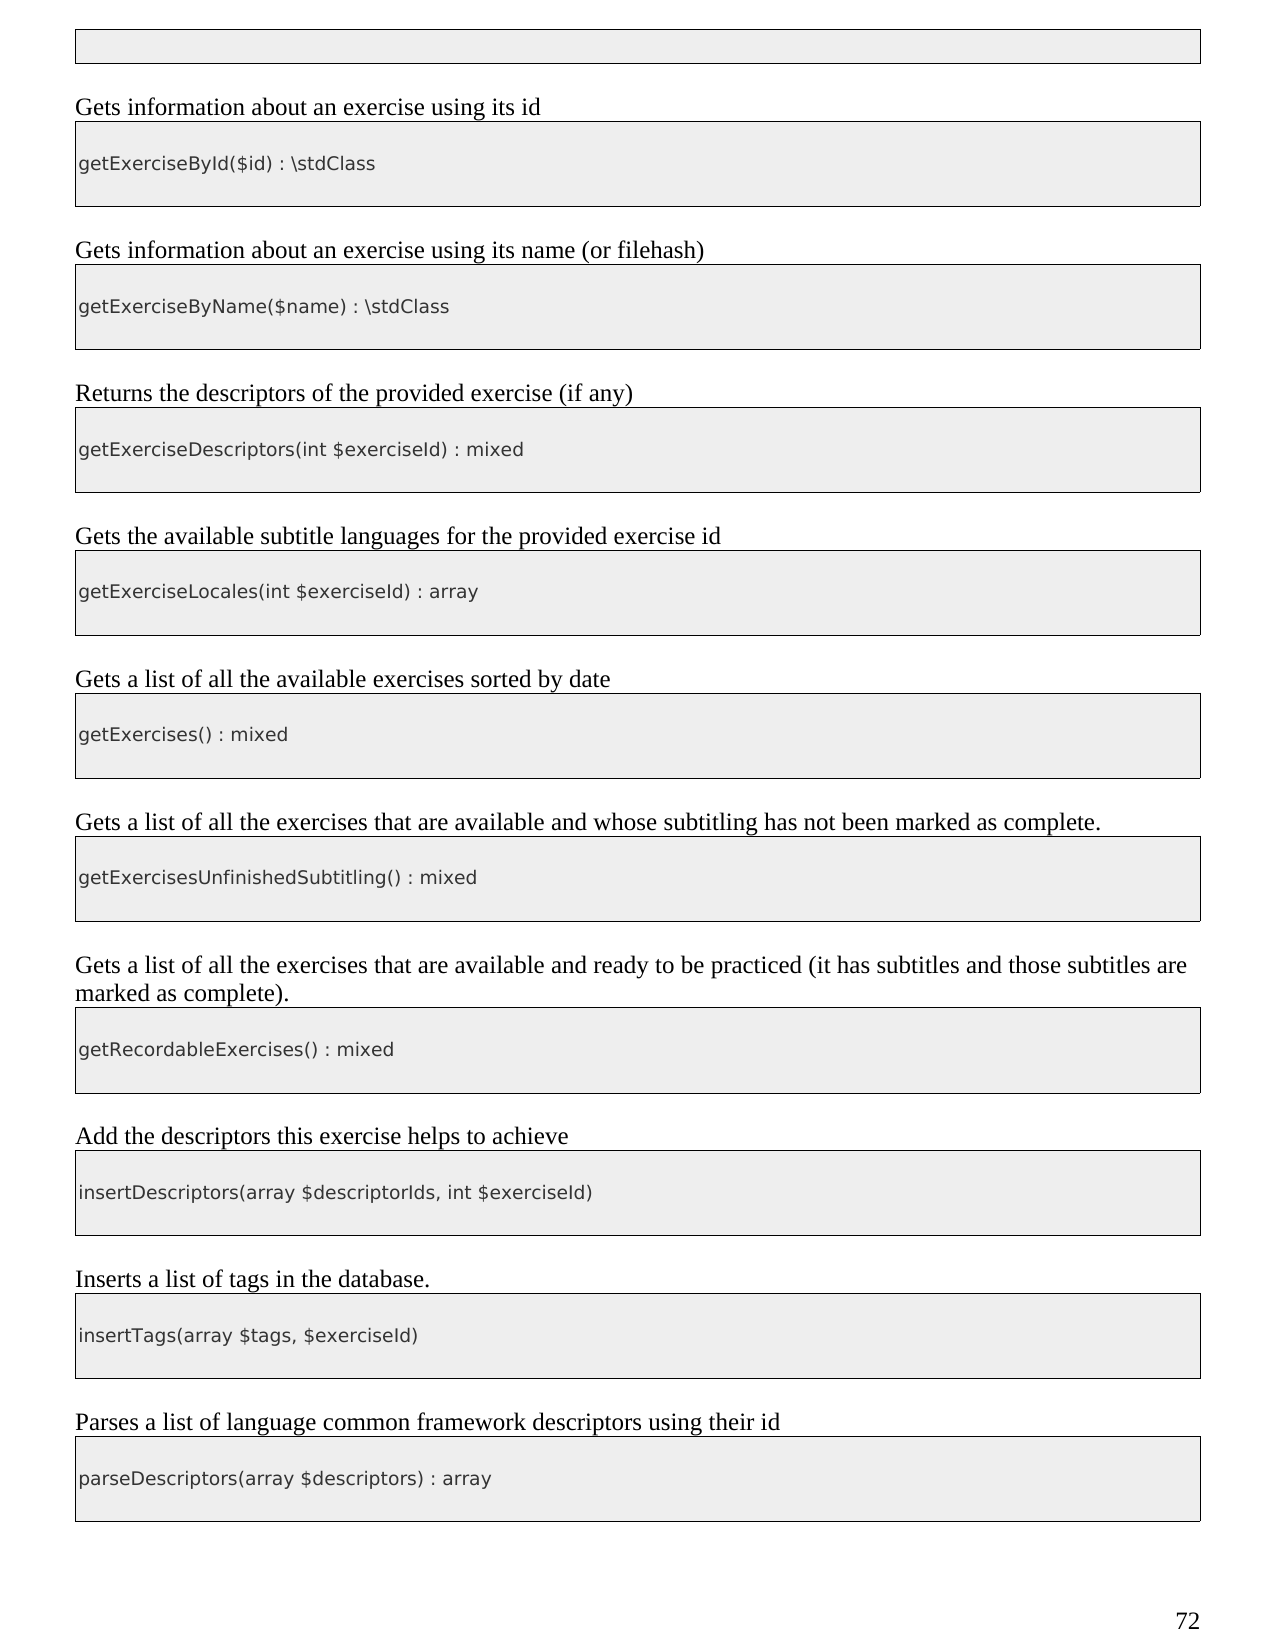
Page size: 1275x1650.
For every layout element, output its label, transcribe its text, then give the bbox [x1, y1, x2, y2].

text parseDescriptors(array $descriptors) : array [76, 1465, 1200, 1487]
text getExerciseLocales(int $exerciseId) : array [76, 578, 1200, 600]
text Gets a list of all the exercises that are available and ready to be practiced (it has subtitles and those subtitles are marked as complete). [75, 950, 1200, 1007]
text Parses a list of language common framework descriptors using their id [75, 1407, 1200, 1436]
text Add the descriptors this exercise helps to achieve [75, 1121, 1200, 1150]
text getExerciseByName($name) : \stdClass [76, 293, 1200, 314]
text getExercises() : mixed [76, 721, 1200, 743]
text getExerciseById($id) : \stdClass [76, 150, 1200, 172]
text getExercisesUnfinishedSubtitling() : mixed [76, 864, 1200, 886]
text Gets the available subtitle languages for the provided exercise id [75, 521, 1200, 550]
text getExerciseDescriptors(int $exerciseId) : mixed [76, 436, 1200, 457]
text insertTags(array $tags, $exerciseId) [76, 1322, 1200, 1344]
text Returns the descriptors of the provided exercise (if any) [75, 378, 1200, 407]
text getRecordableExercises() : mixed [76, 1036, 1200, 1058]
text Inserts a list of tags in the database. [75, 1264, 1200, 1293]
text Gets information about an exercise using its id [75, 92, 1200, 121]
text Gets a list of all the exercises that are available and whose subtitling has not been marked as complete. [75, 807, 1200, 836]
text Gets information about an exercise using its name (or filehash) [75, 235, 1200, 264]
text insertDescriptors(array $descriptorIds, int $exerciseId) [76, 1179, 1200, 1201]
text Gets a list of all the available exercises sorted by date [75, 664, 1200, 693]
